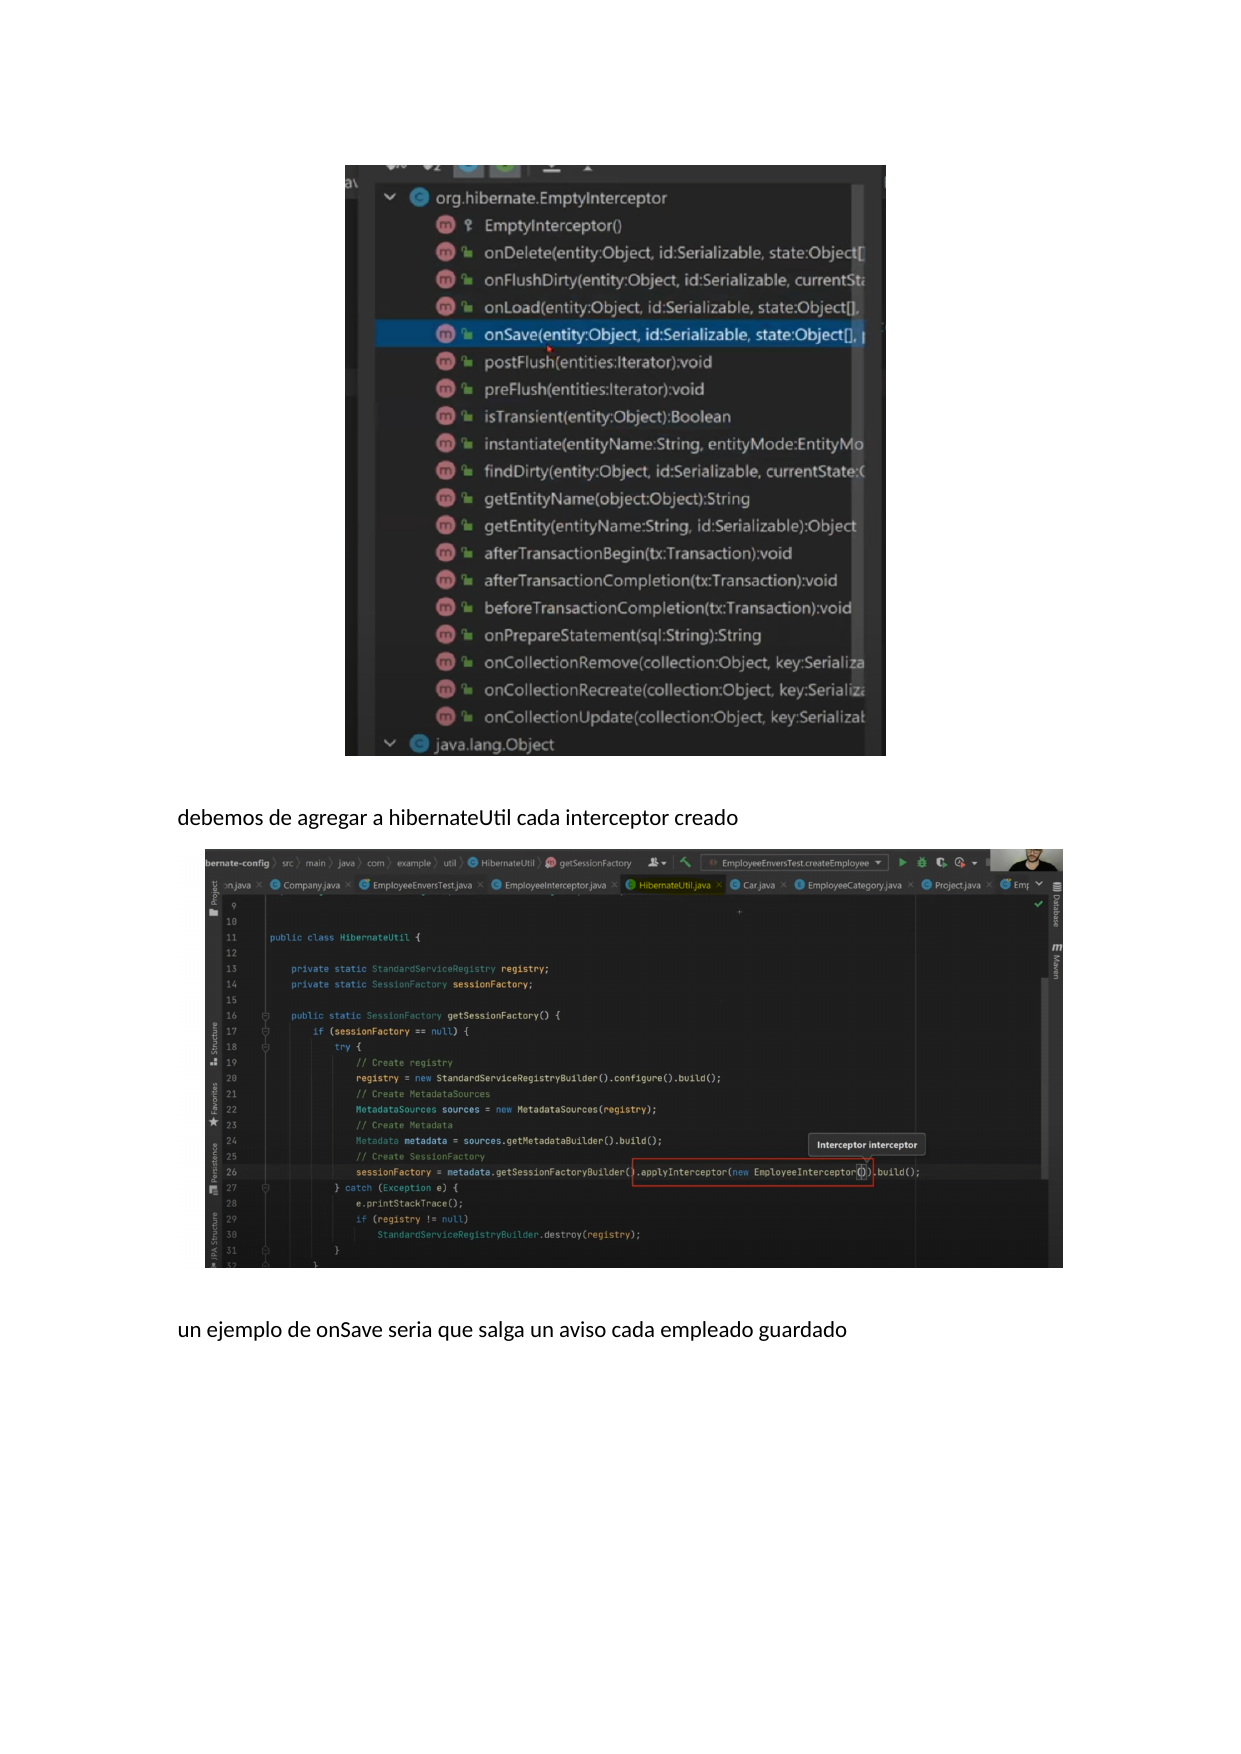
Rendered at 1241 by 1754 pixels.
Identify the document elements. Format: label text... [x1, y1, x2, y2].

picture [345, 165, 886, 756]
text un ejemplo de onSave seria que salga un aviso cada empleado guardado [177, 1315, 1063, 1343]
text debemos de agregar a hibernateUtil cada interceptor creado [177, 803, 1063, 831]
picture [177, 849, 1063, 1268]
